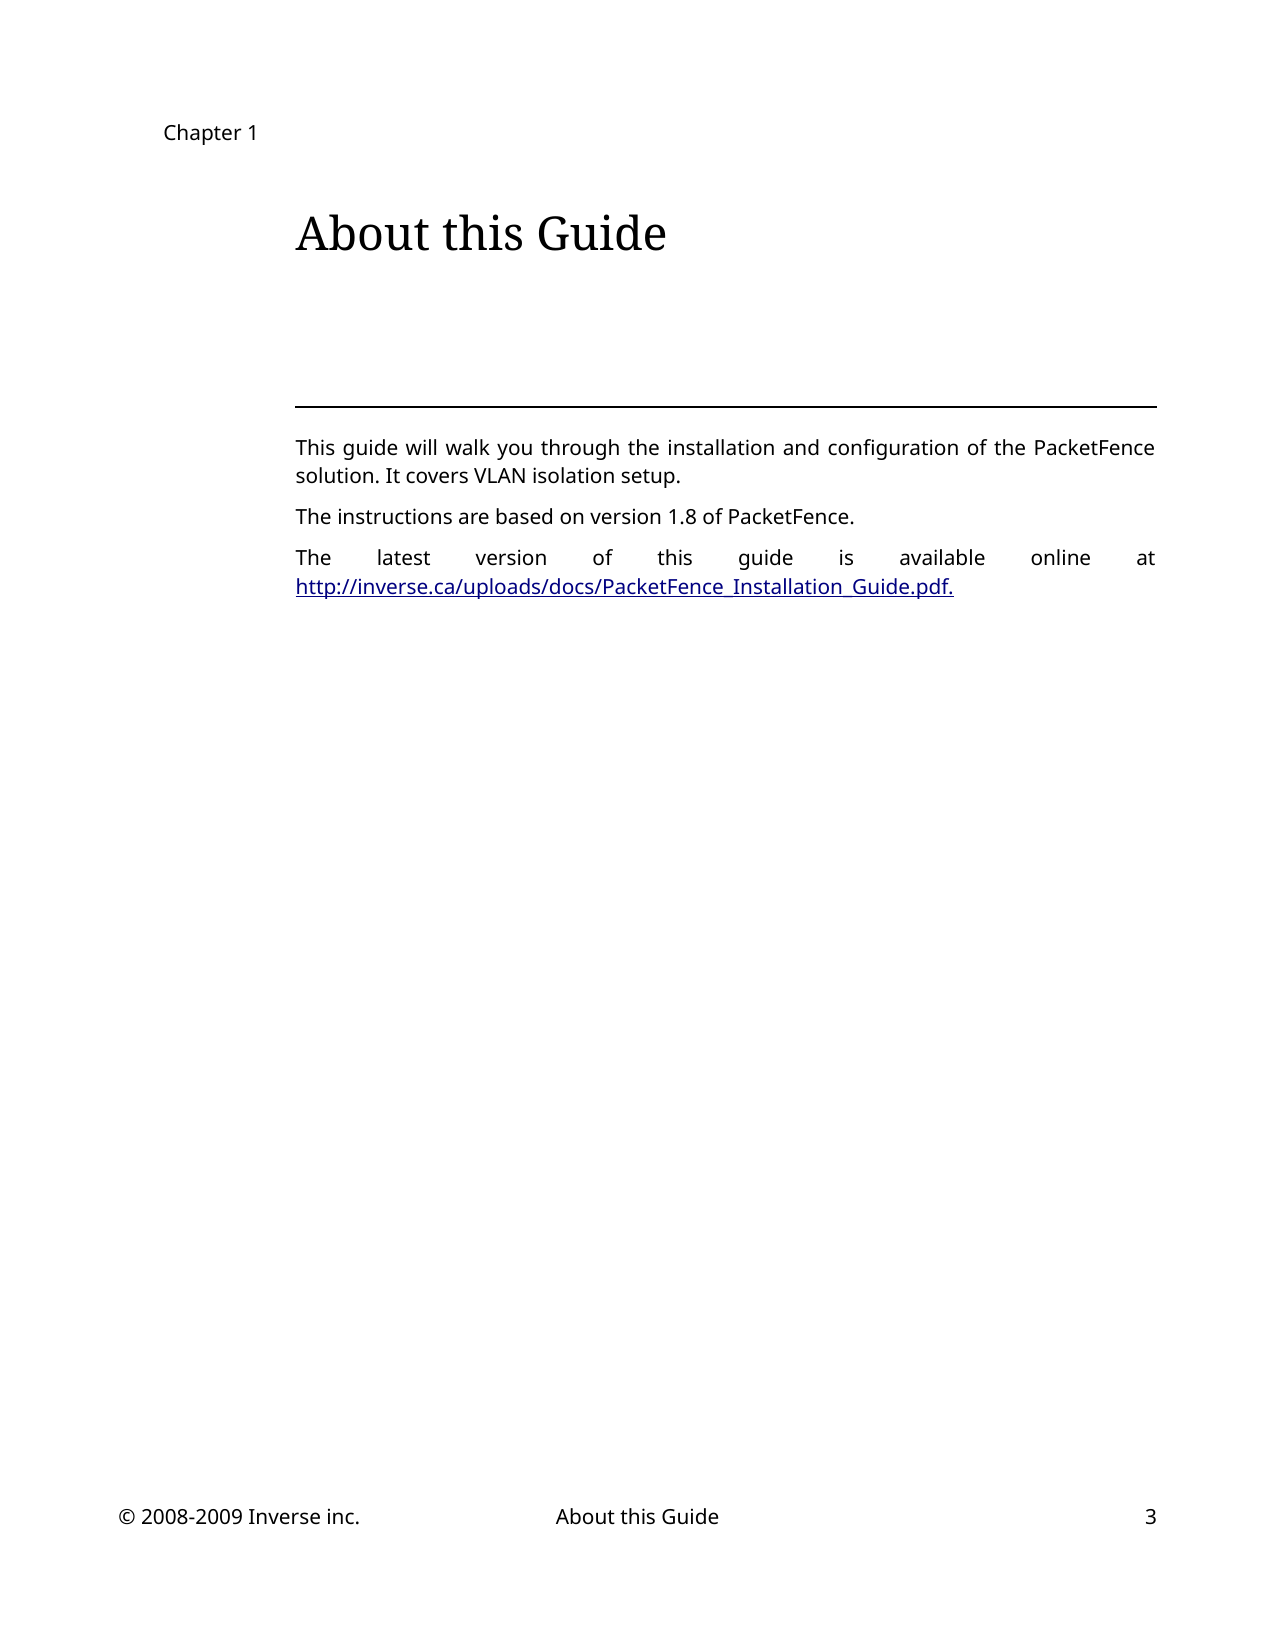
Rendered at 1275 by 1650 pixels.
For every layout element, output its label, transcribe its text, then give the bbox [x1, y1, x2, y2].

subtitle About this Guide [295, 201, 1157, 406]
text The instructions are based on version 1.8 of PacketFence. [295, 502, 1157, 531]
text This guide will walk you through the installation and configuration of the PacketFence solution. It covers VLAN isolation setup. [295, 433, 1157, 490]
text The latest version of this guide is available online at http://inverse.ca/uploads/docs/PacketFence_Installation_Guide.pdf. [295, 543, 1157, 600]
